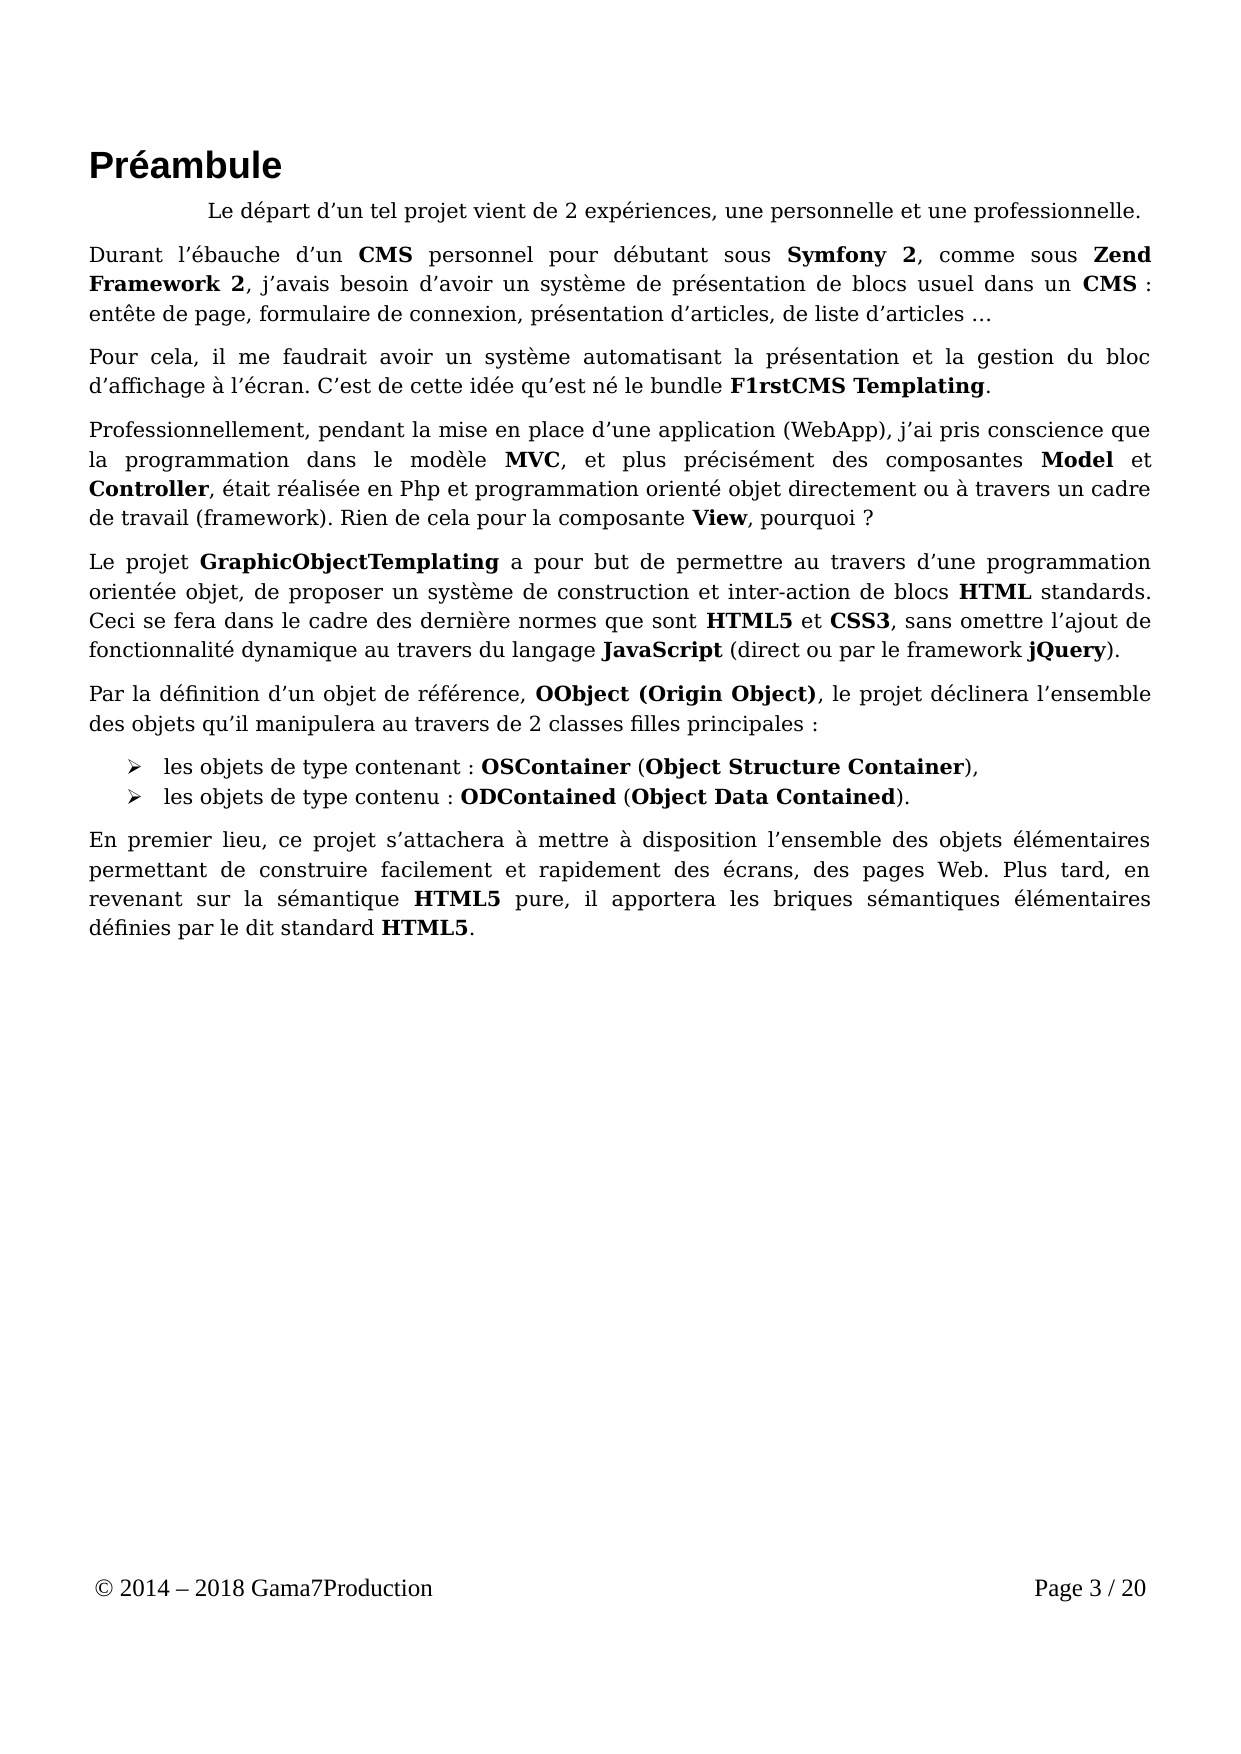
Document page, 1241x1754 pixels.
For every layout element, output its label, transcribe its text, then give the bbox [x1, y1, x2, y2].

list Le départ d’un tel projet vient de 2 expériences, une personnelle et une professionnelle. [133, 199, 1152, 223]
text Le projet GraphicObjectTemplating a pour but de permettre au travers d’une programmation orientée objet, de proposer un système de construction et inter-action de blocs HTML standards. Ceci se fera dans le cadre des dernière normes que sont HTML5 et CSS3, sans omettre l’ajout de fonctionnalité dynamique au travers du langage JavaScript (direct ou par le framework jQuery). [88, 550, 1152, 663]
text En premier lieu, ce projet s’attachera à mettre à disposition l’ensemble des objets élémentaires permettant de construire facilement et rapidement des écrans, des pages Web. Plus tard, en revenant sur la sémantique HTML5 pure, il apportera les briques sémantiques élémentaires définies par le dit standard HTML5. [88, 828, 1152, 941]
list les objets de type contenu : ODContained (Object Data Contained). [126, 784, 1152, 809]
text Professionnellement, pendant la mise en place d’une application (WebApp), j’ai pris conscience que la programmation dans le modèle MVC, et plus précisément des composantes Model et Controller, était réalisée en Php et programmation orienté objet directement ou à travers un cadre de travail (framework). Rien de cela pour la composante View, pourquoi ? [88, 418, 1152, 531]
text Durant l’ébauche d’un CMS personnel pour débutant sous Symfony 2, comme sous Zend Framework 2, j’avais besoin d’avoir un système de présentation de blocs usuel dans un CMS : entête de page, formulaire de connexion, présentation d’articles, de liste d’articles … [88, 243, 1152, 326]
subtitle Préambule [88, 143, 1152, 187]
list les objets de type contenant : OSContainer (Object Structure Container), [126, 755, 1152, 780]
text Par la définition d’un objet de référence, OObject (Origin Object), le projet déclinera l’ensemble des objets qu’il manipulera au travers de 2 classes filles principales : [88, 682, 1152, 736]
text Pour cela, il me faudrait avoir un système automatisant la présentation et la gestion du bloc d’affichage à l’écran. C’est de cette idée qu’est né le bundle F1rstCMS Templating. [88, 345, 1152, 399]
